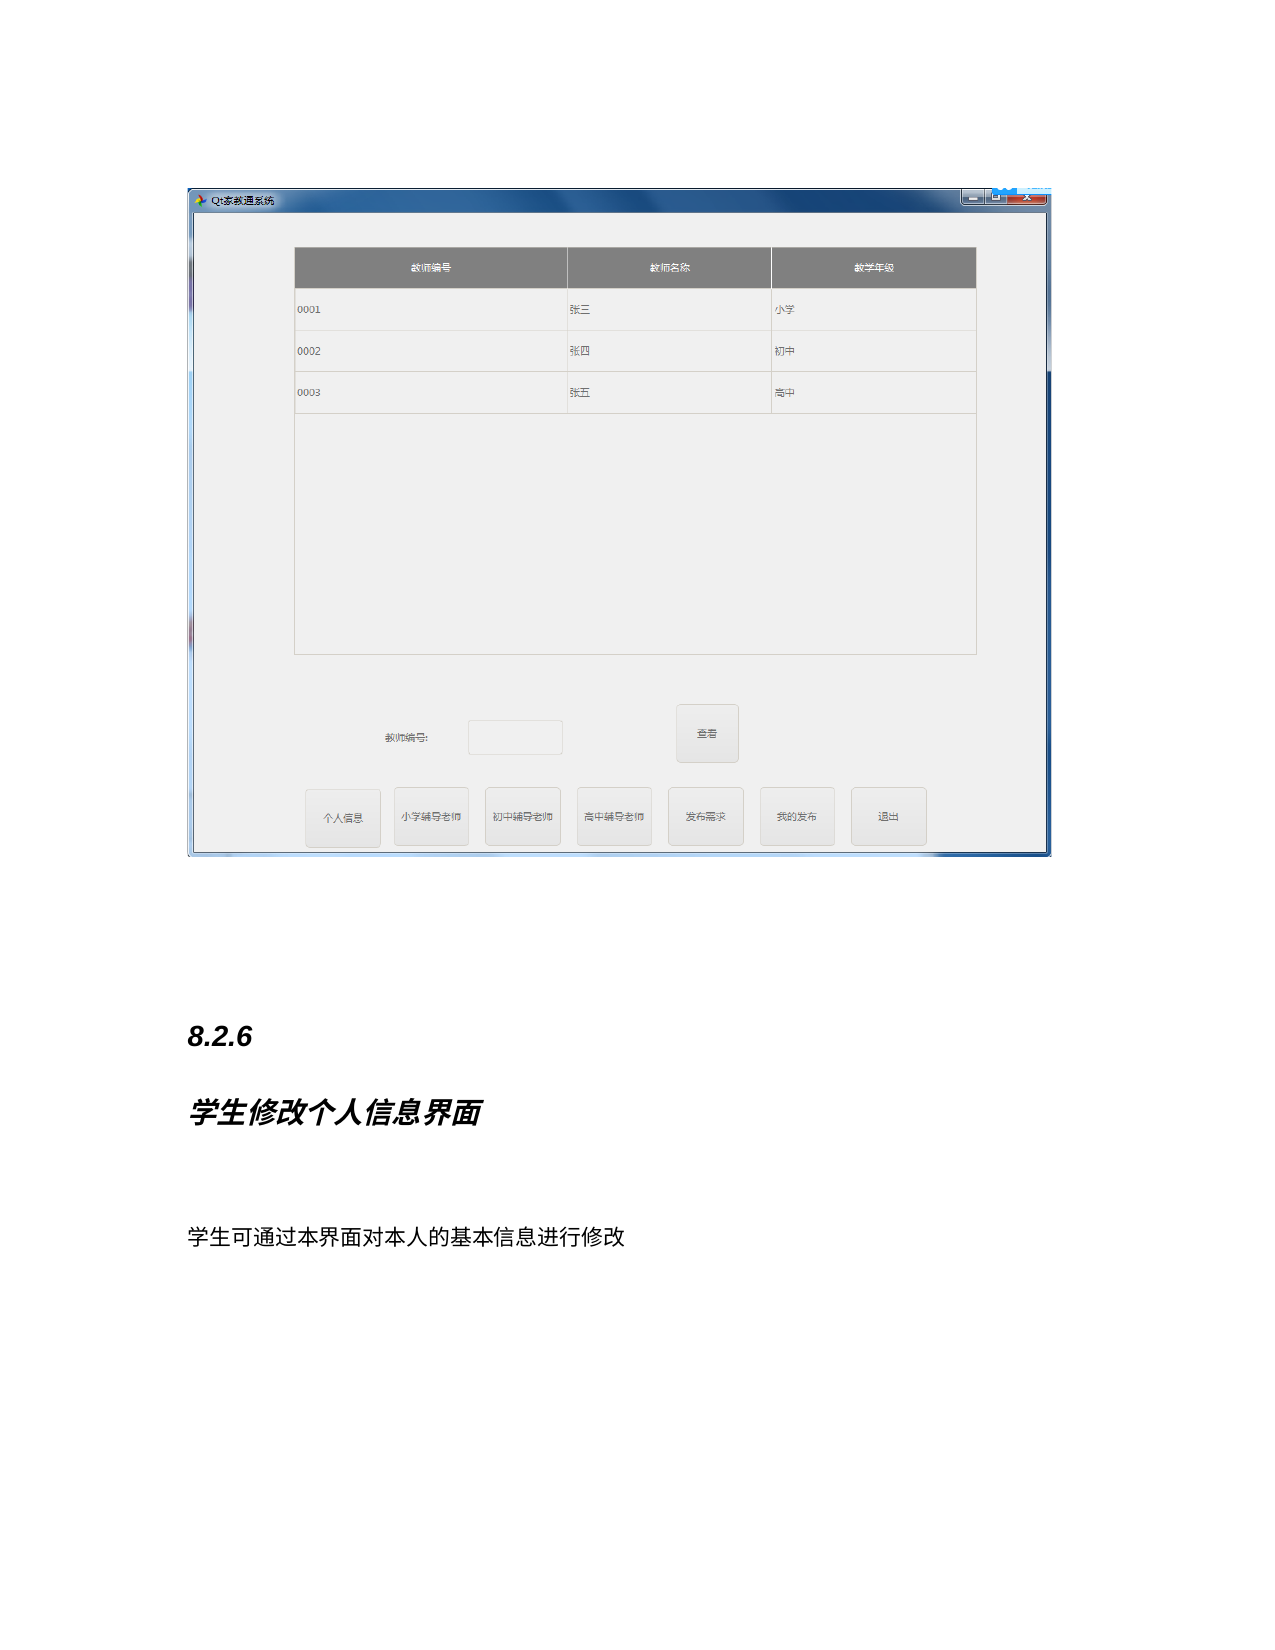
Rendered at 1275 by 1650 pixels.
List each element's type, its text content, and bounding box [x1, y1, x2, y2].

text 学生可通过本界面对本人的基本信息进行修改 [187, 1194, 1087, 1256]
subtitle 学生修改个人信息界面 [187, 1069, 1087, 1131]
subtitle 8.2.6 [187, 994, 1087, 1056]
